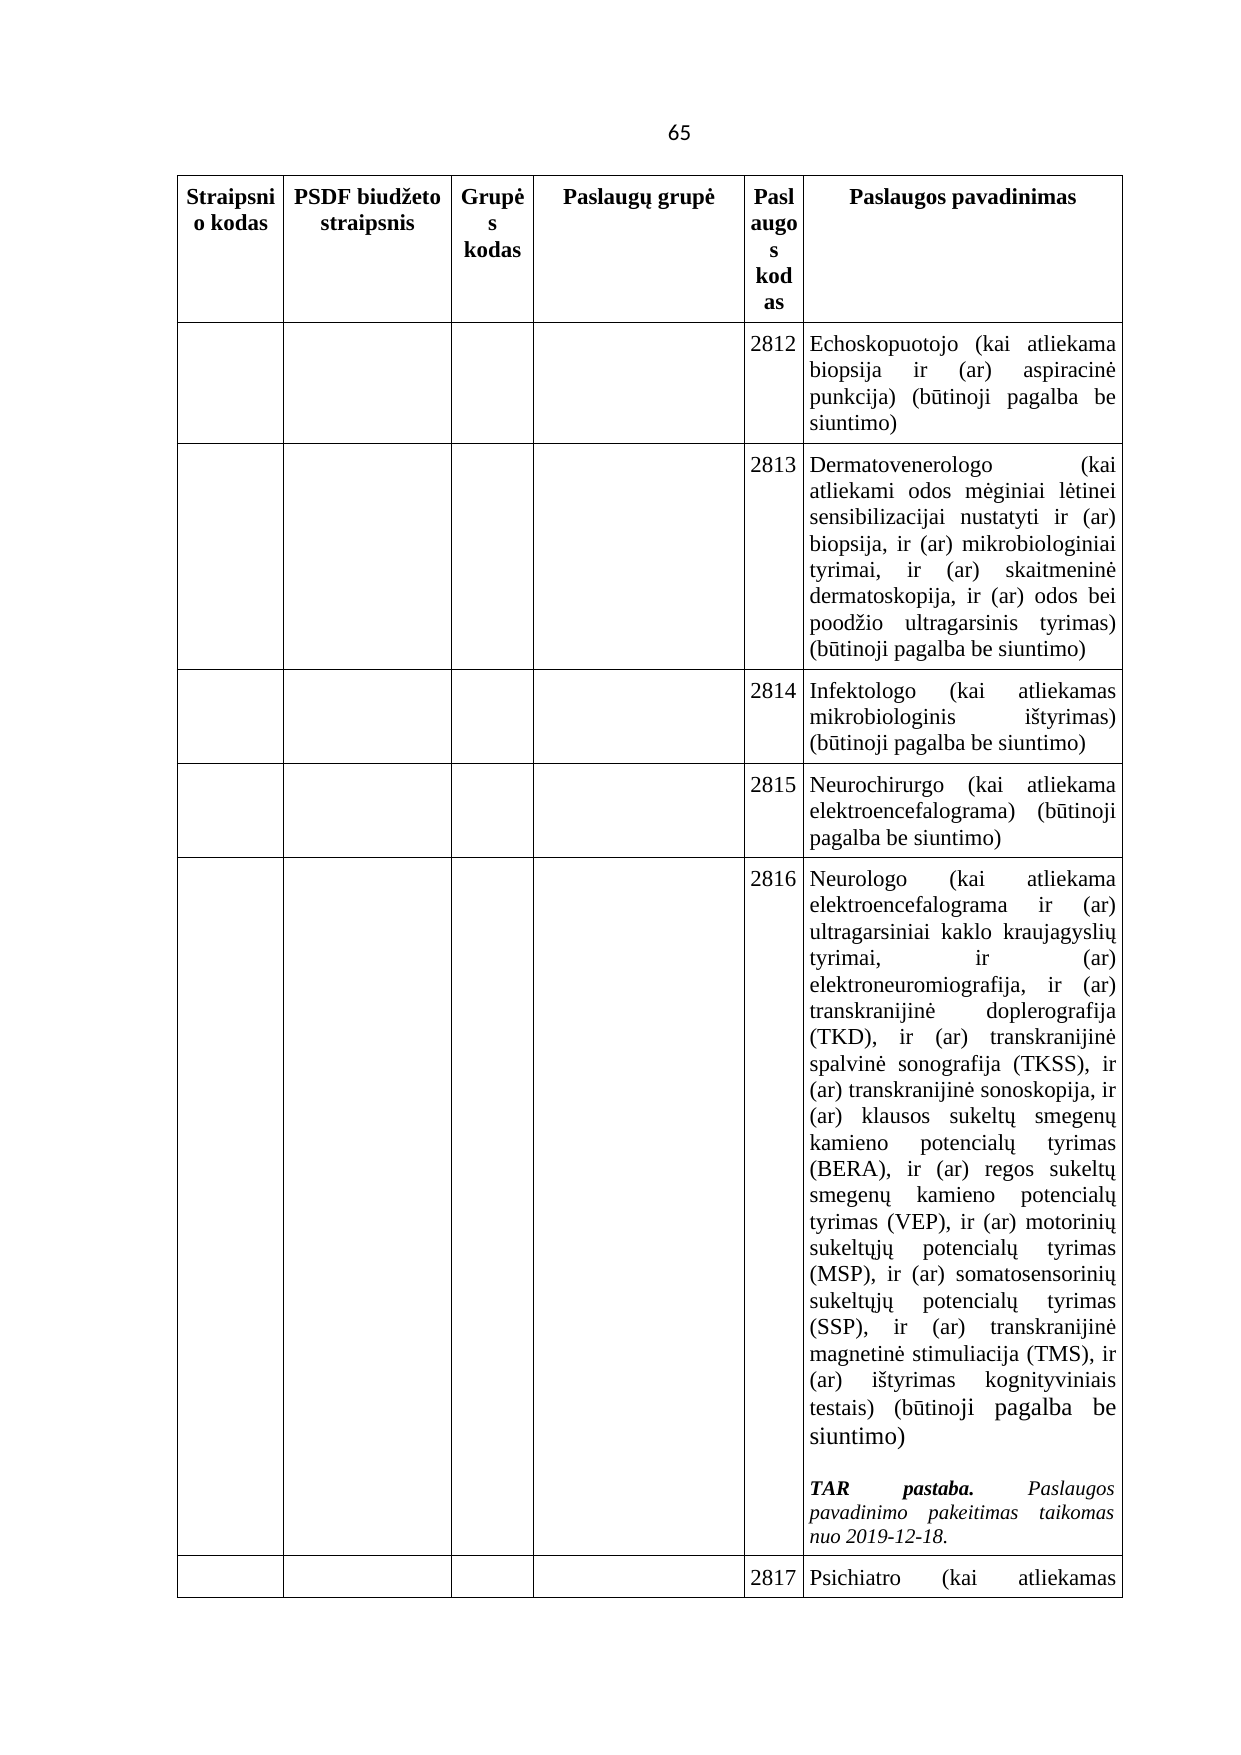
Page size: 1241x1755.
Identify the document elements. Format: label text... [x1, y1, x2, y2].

table_cell [178, 444, 283, 668]
table_cell 2814 [745, 670, 803, 763]
table_cell [284, 858, 451, 1555]
table_header Grupės kodas [452, 176, 533, 322]
table_cell [452, 323, 533, 442]
table_cell [178, 323, 283, 442]
table_cell Infektologo (kai atliekamas mikrobiologinis ištyrimas) (būtinoji pagalba be siuntimo) [804, 670, 1122, 763]
table_cell [534, 1556, 744, 1597]
table_cell [178, 764, 283, 857]
table_cell Psichiatro (kai atliekamas [804, 1556, 1122, 1597]
table_cell [534, 670, 744, 763]
table_cell [284, 764, 451, 857]
table_cell 2817 [745, 1556, 803, 1597]
table_cell [534, 323, 744, 442]
table_header Paslaugos kodas [745, 176, 803, 322]
table_cell [534, 764, 744, 857]
table_cell [178, 858, 283, 1555]
table_cell Neurochirurgo (kai atliekama elektroencefalograma) (būtinoji pagalba be siuntimo) [804, 764, 1122, 857]
table_cell 2815 [745, 764, 803, 857]
table_cell [452, 858, 533, 1555]
table_cell [452, 1556, 533, 1597]
table_cell 2813 [745, 444, 803, 668]
table_cell Neurologo (kai atliekama elektroencefalograma ir (ar) ultragarsiniai kaklo kraujagyslių tyrimai, ir (ar) elektroneuromiografija, ir (ar) transkranijinė doplerografija (TKD), ir (ar) transkranijinė spalvinė sonografija (TKSS), ir (ar) transkranijinė sonoskopija, ir (ar) klausos sukeltų smegenų kamieno potencialų tyrimas (BERA), ir (ar) regos sukeltų smegenų kamieno potencialų tyrimas (VEP), ir (ar) motorinių sukeltųjų potencialų tyrimas (MSP), ir (ar) somatosensorinių sukeltųjų potencialų tyrimas (SSP), ir (ar) transkranijinė magnetinė stimuliacija (TMS), ir (ar) ištyrimas kognityviniais testais) (būtinoji pagalba be siuntimo) TAR pastaba. Paslaugos pavadinimo pakeitimas taikomas nuo 2019-12-18. [804, 858, 1122, 1555]
table_cell Dermatovenerologo (kai atliekami odos mėginiai lėtinei sensibilizacijai nustatyti ir (ar) biopsija, ir (ar) mikrobiologiniai tyrimai, ir (ar) skaitmeninė dermatoskopija, ir (ar) odos bei poodžio ultragarsinis tyrimas) (būtinoji pagalba be siuntimo) [804, 444, 1122, 668]
table_cell [452, 764, 533, 857]
table_cell [284, 444, 451, 668]
table_cell 2812 [745, 323, 803, 442]
table_cell [178, 670, 283, 763]
table_cell [452, 444, 533, 668]
table_cell [534, 444, 744, 668]
table_cell [452, 670, 533, 763]
table_cell [284, 323, 451, 442]
table_header Straipsnio kodas [178, 176, 283, 322]
table_header Paslaugų grupė [534, 176, 744, 322]
table_header Paslaugos pavadinimas [804, 176, 1122, 322]
table_cell [534, 858, 744, 1555]
table_cell 2816 [745, 858, 803, 1555]
table_cell [284, 1556, 451, 1597]
table_cell [284, 670, 451, 763]
table_cell Echoskopuotojo (kai atliekama biopsija ir (ar) aspiracinė punkcija) (būtinoji pagalba be siuntimo) [804, 323, 1122, 442]
table_cell [178, 1556, 283, 1597]
table_header PSDF biudžeto straipsnis [284, 176, 451, 322]
